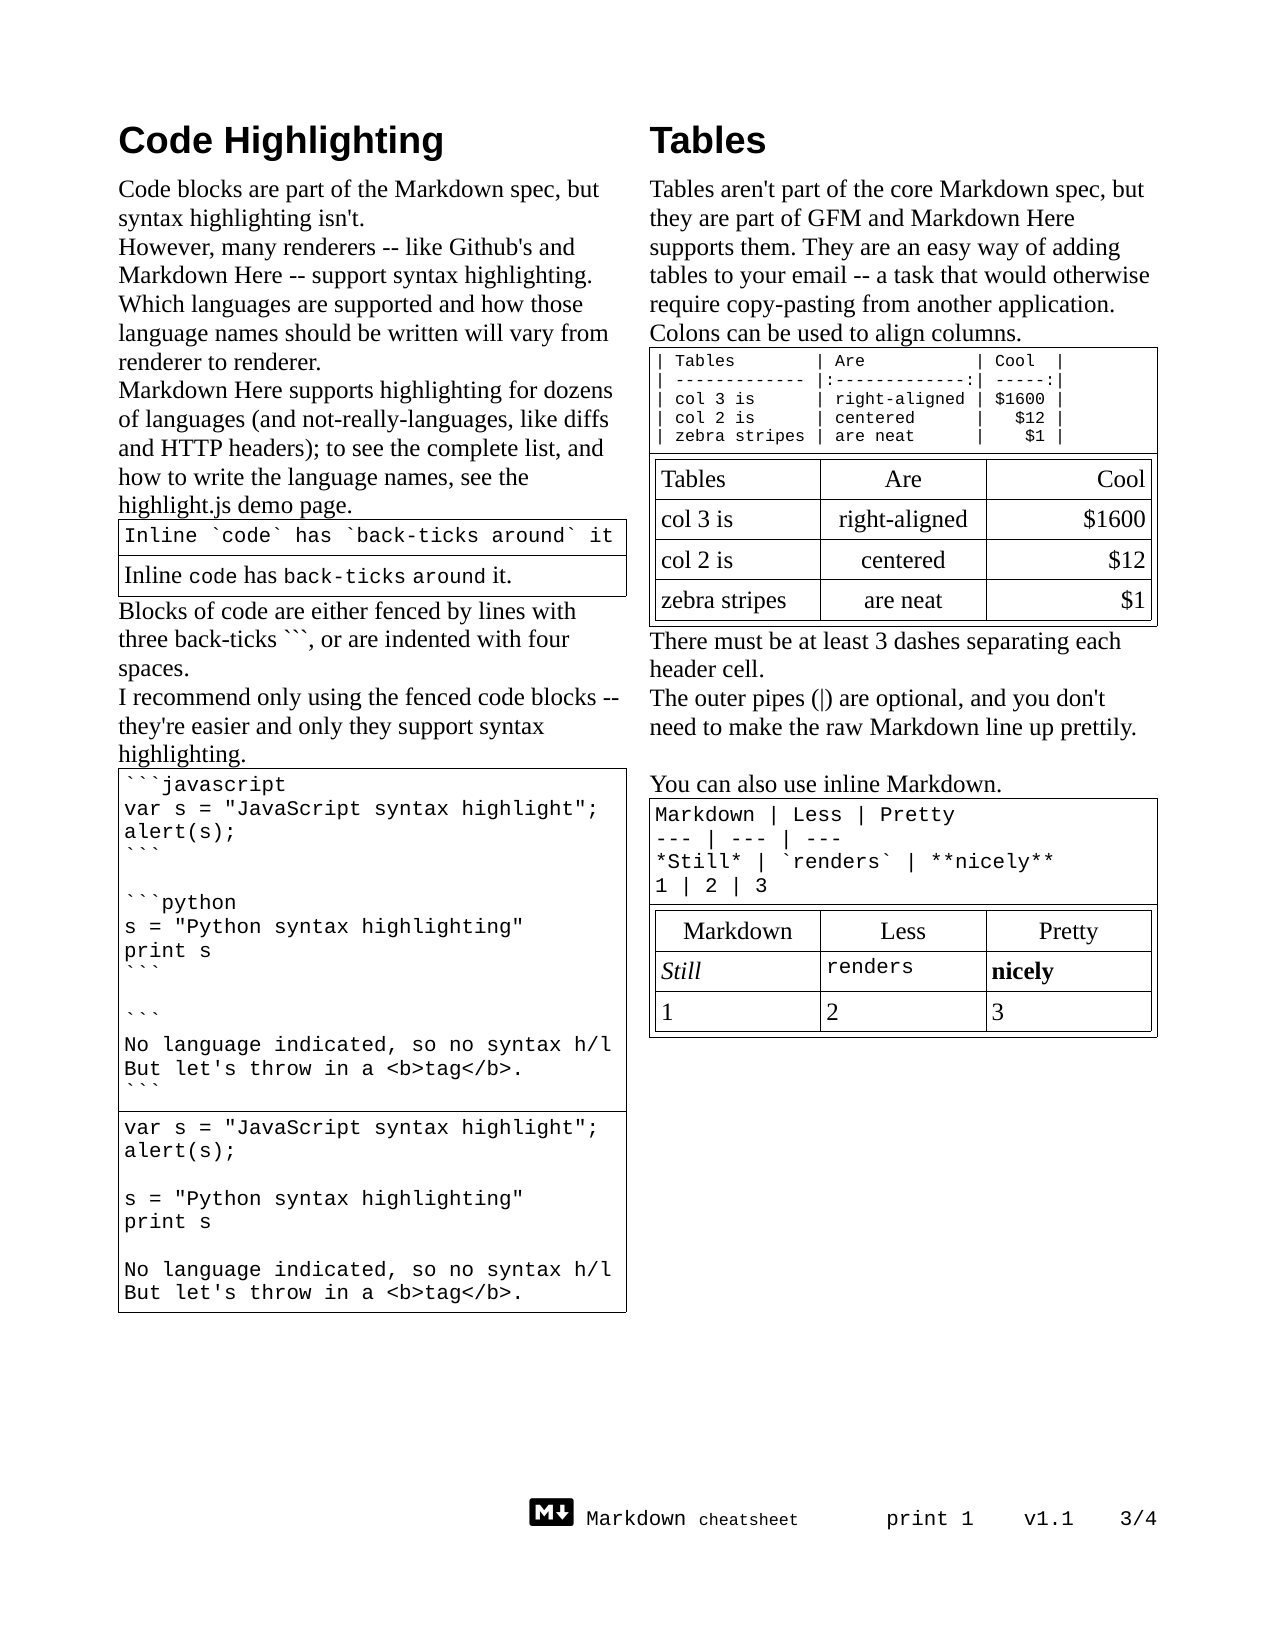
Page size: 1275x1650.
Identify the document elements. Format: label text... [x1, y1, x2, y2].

table_cell $1600 [987, 500, 1151, 539]
table_cell 3 [987, 992, 1151, 1031]
table_cell centered [821, 540, 986, 579]
table_cell nicely [987, 952, 1151, 991]
table_cell 1 [656, 992, 820, 1031]
table_cell zebra stripes [656, 580, 820, 620]
table_cell $1 [987, 580, 1151, 620]
table_cell col 3 is [656, 500, 820, 539]
text The outer pipes (|) are optional, and you don't need to make the raw Markdown line up prettily. [649, 683, 1157, 741]
text Blocks of code are either fenced by lines with three back-ticks ```, or are indented with four spaces. [118, 597, 626, 682]
table_cell [650, 905, 1157, 1037]
text However, many renderers -- like Github's and Markdown Here -- support syntax highlighting. Which languages are supported and how those language names should be written will vary from renderer to renderer. [118, 232, 626, 376]
table_cell 2 [821, 992, 986, 1031]
subtitle Code Highlighting [118, 118, 626, 162]
table_header Tables [656, 460, 820, 499]
table_cell Inline code has back-ticks around it. [119, 556, 626, 596]
table_header ```javascript var s = "JavaScript syntax highlight"; alert(s); ``` ```python s = "Python syntax highlighting" print s ``` ``` No language indicated, so no syntax h/l But let's throw in a <b>tag</b>. ``` [119, 769, 626, 1111]
table_cell var s = "JavaScript syntax highlight"; alert(s); s = "Python syntax highlighting" print s No language indicated, so no syntax h/l But let's throw in a <b>tag</b>. [119, 1112, 626, 1312]
table_cell $12 [987, 540, 1151, 579]
table_header | Tables | Are | Cool | | ------------- |:-------------:| -----:| | col 3 is | right-aligned | $1600 | | col 2 is | centered | $12 | | zebra stripes | are neat | $1 | [650, 348, 1157, 453]
text You can also use inline Markdown. [649, 769, 1157, 798]
table_header Cool [987, 460, 1151, 499]
table_cell are neat [821, 580, 986, 620]
table_header Are [821, 460, 986, 499]
subtitle Tables [649, 118, 1157, 162]
text Markdown Here supports highlighting for dozens of languages (and not-really-languages, like diffs and HTTP headers); to see the complete list, and how to write the language names, see the highlight.js demo page. [118, 376, 626, 519]
table_cell right-aligned [821, 500, 986, 539]
table_header Inline `code` has `back-ticks around` it [119, 520, 626, 554]
table_cell renders [821, 952, 986, 991]
text Tables aren't part of the core Markdown spec, but they are part of GFM and Markdown Here supports them. They are an easy way of adding tables to your email -- a task that would otherwise require copy-pasting from another application. [649, 174, 1157, 318]
text There must be at least 3 dashes separating each header cell. [649, 627, 1157, 683]
text Code blocks are part of the Markdown spec, but syntax highlighting isn't. [118, 174, 626, 232]
text I recommend only using the fenced code blocks -- they're easier and only they support syntax highlighting. [118, 682, 626, 768]
table_cell col 2 is [656, 540, 820, 579]
table_cell [650, 454, 1157, 626]
table_header Markdown | Less | Pretty --- | --- | --- *Still* | `renders` | **nicely** 1 | 2 | 3 [650, 799, 1157, 904]
table_cell Still [656, 952, 820, 991]
table_header Less [821, 911, 986, 951]
picture [529, 1498, 574, 1526]
text Colons can be used to align columns. [649, 318, 1157, 347]
table_header Markdown [656, 911, 820, 951]
table_header Pretty [987, 911, 1151, 951]
